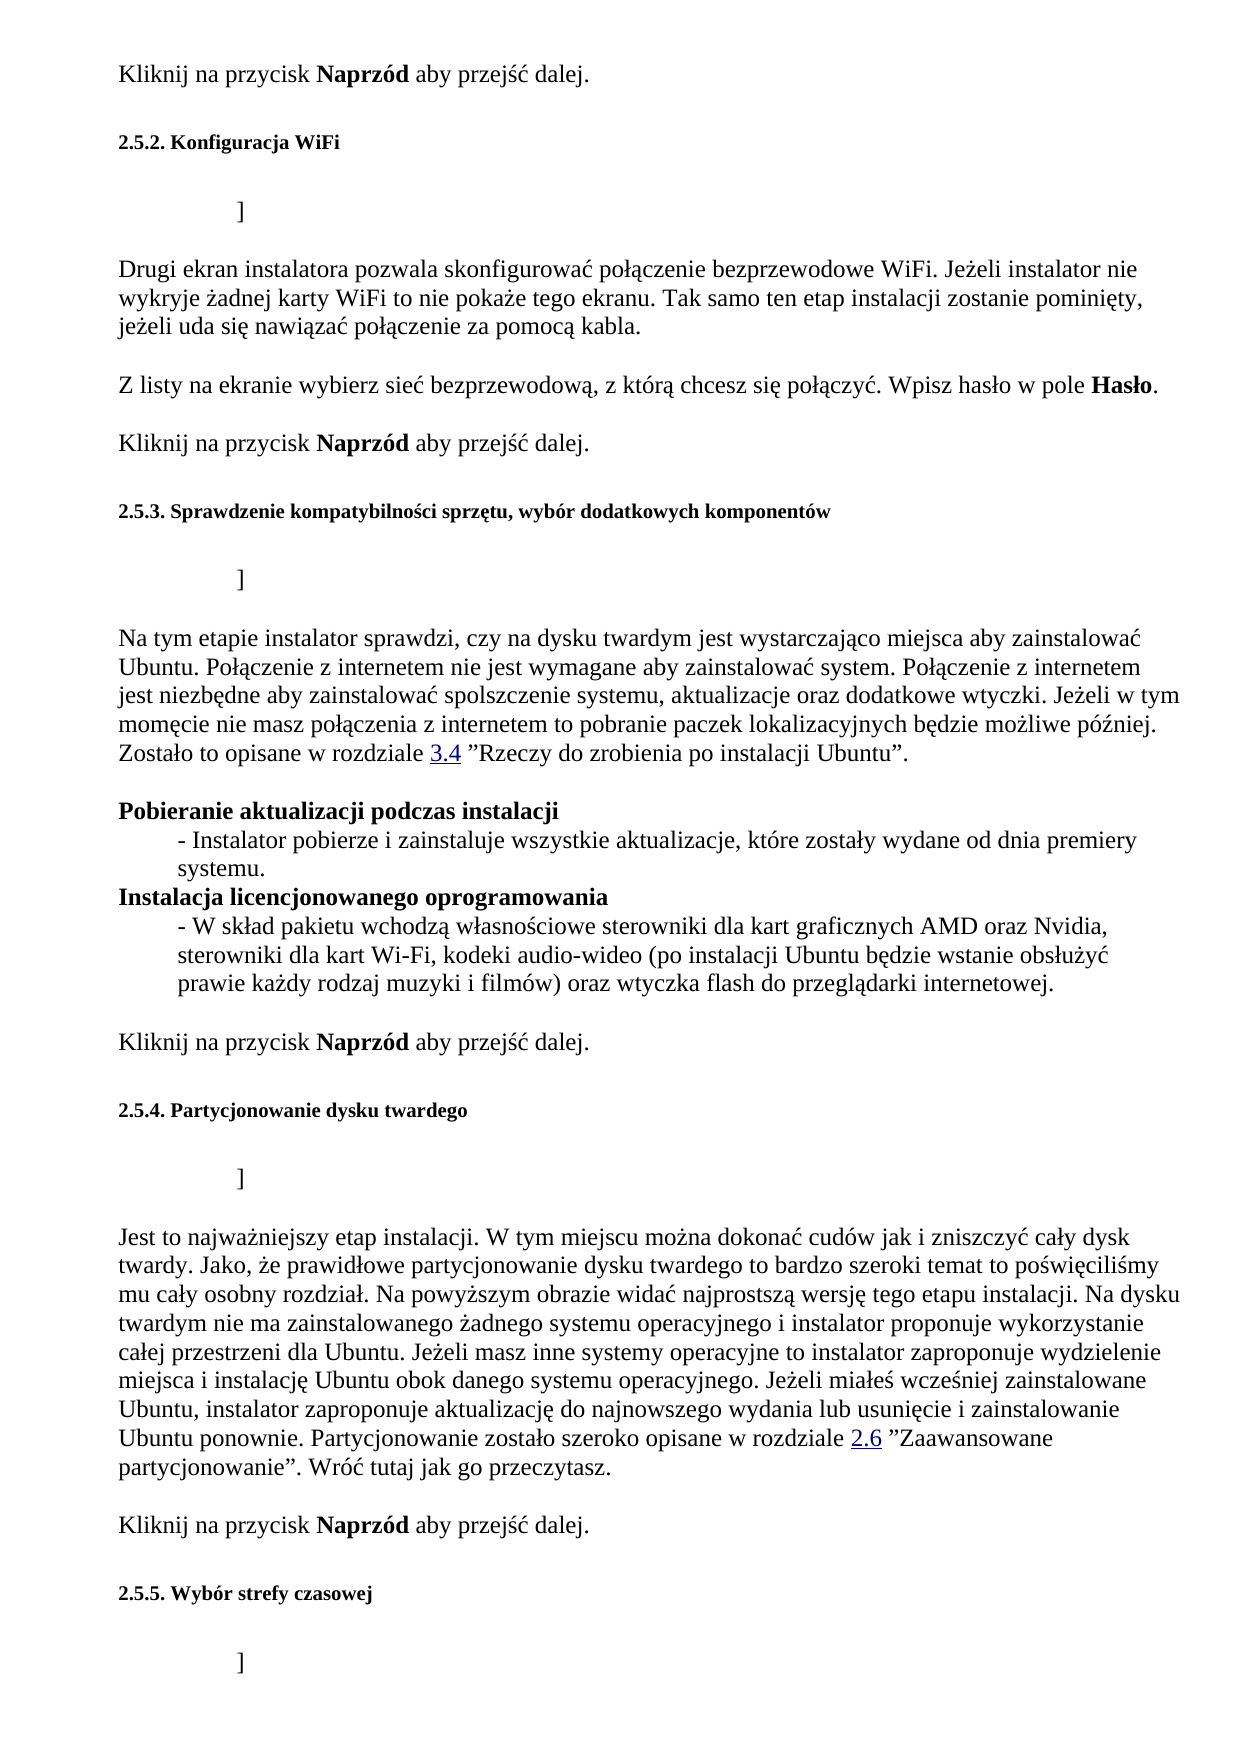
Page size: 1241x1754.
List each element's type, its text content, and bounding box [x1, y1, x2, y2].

subtitle Pobieranie aktualizacji podczas instalacji [118, 796, 1181, 825]
text Kliknij na przycisk Naprzód aby przejść dalej. [118, 59, 1181, 88]
text Kliknij na przycisk Naprzód aby przejść dalej. [118, 428, 1181, 457]
text Jest to najważniejszy etap instalacji. W tym miejscu można dokonać cudów jak i zniszczyć cały dysk twardy. Jako, że prawidłowe partycjonowanie dysku twardego to bardzo szeroki temat to poświęciliśmy mu cały osobny rozdział. Na powyższym obrazie widać najprostszą wersję tego etapu instalacji. Na dysku twardym nie ma zainstalowanego żadnego systemu operacyjnego i instalator proponuje wykorzystanie całej przestrzeni dla Ubuntu. Jeżeli masz inne systemy operacyjne to instalator zaproponuje wydzielenie miejsca i instalację Ubuntu obok danego systemu operacyjnego. Jeżeli miałeś wcześniej zainstalowane Ubuntu, instalator zaproponuje aktualizację do najnowszego wydania lub usunięcie i zainstalowanie Ubuntu ponownie. Partycjonowanie zostało szeroko opisane w rozdziale 2.6 ”Zaawansowane partycjonowanie”. Wróć tutaj jak go przeczytasz. [118, 1222, 1181, 1480]
text Kliknij na przycisk Naprzód aby przejść dalej. [118, 1510, 1181, 1539]
subtitle 2.5.4. Partycjonowanie dysku twardego [118, 1097, 1181, 1122]
list - W skład pakietu wchodzą własnościowe sterowniki dla kart graficznych AMD oraz Nvidia, sterowniki dla kart Wi-Fi, kodeki audio-wideo (po instalacji Ubuntu będzie wstanie obsłużyć prawie każdy rodzaj muzyki i filmów) oraz wtyczka flash do przeglądarki internetowej. [177, 911, 1181, 997]
text Na tym etapie instalator sprawdzi, czy na dysku twardym jest wystarczająco miejsca aby zainstalować Ubuntu. Połączenie z internetem nie jest wymagane aby zainstalować system. Połączenie z internetem jest niezbędne aby zainstalować spolszczenie systemu, aktualizacje oraz dodatkowe wtyczki. Jeżeli w tym momęcie nie masz połączenia z internetem to pobranie paczek lokalizacyjnych będzie możliwe później. Zostało to opisane w rozdziale 3.4 ”Rzeczy do zrobienia po instalacji Ubuntu”. [118, 623, 1181, 767]
text ] [118, 160, 1181, 224]
text Kliknij na przycisk Naprzód aby przejść dalej. [118, 1027, 1181, 1056]
subtitle 2.5.3. Sprawdzenie kompatybilności sprzętu, wybór dodatkowych komponentów [118, 499, 1181, 523]
text Drugi ekran instalatora pozwala skonfigurować połączenie bezprzewodowe WiFi. Jeżeli instalator nie wykryje żadnej karty WiFi to nie pokaże tego ekranu. Tak samo ten etap instalacji zostanie pominięty, jeżeli uda się nawiązać połączenie za pomocą kabla. [118, 254, 1181, 340]
list - Instalator pobierze i zainstaluje wszystkie aktualizacje, które zostały wydane od dnia premiery systemu. [177, 825, 1181, 882]
text Z listy na ekranie wybierz sieć bezprzewodową, z którą chcesz się połączyć. Wpisz hasło w pole Hasło. [118, 370, 1181, 398]
subtitle 2.5.2. Konfiguracja WiFi [118, 130, 1181, 154]
text ] [118, 1128, 1181, 1192]
subtitle Instalacja licencjonowanego oprogramowania [118, 882, 1181, 911]
subtitle 2.5.5. Wybór strefy czasowej [118, 1581, 1181, 1605]
text ] [118, 1611, 1181, 1675]
text ] [118, 529, 1181, 593]
